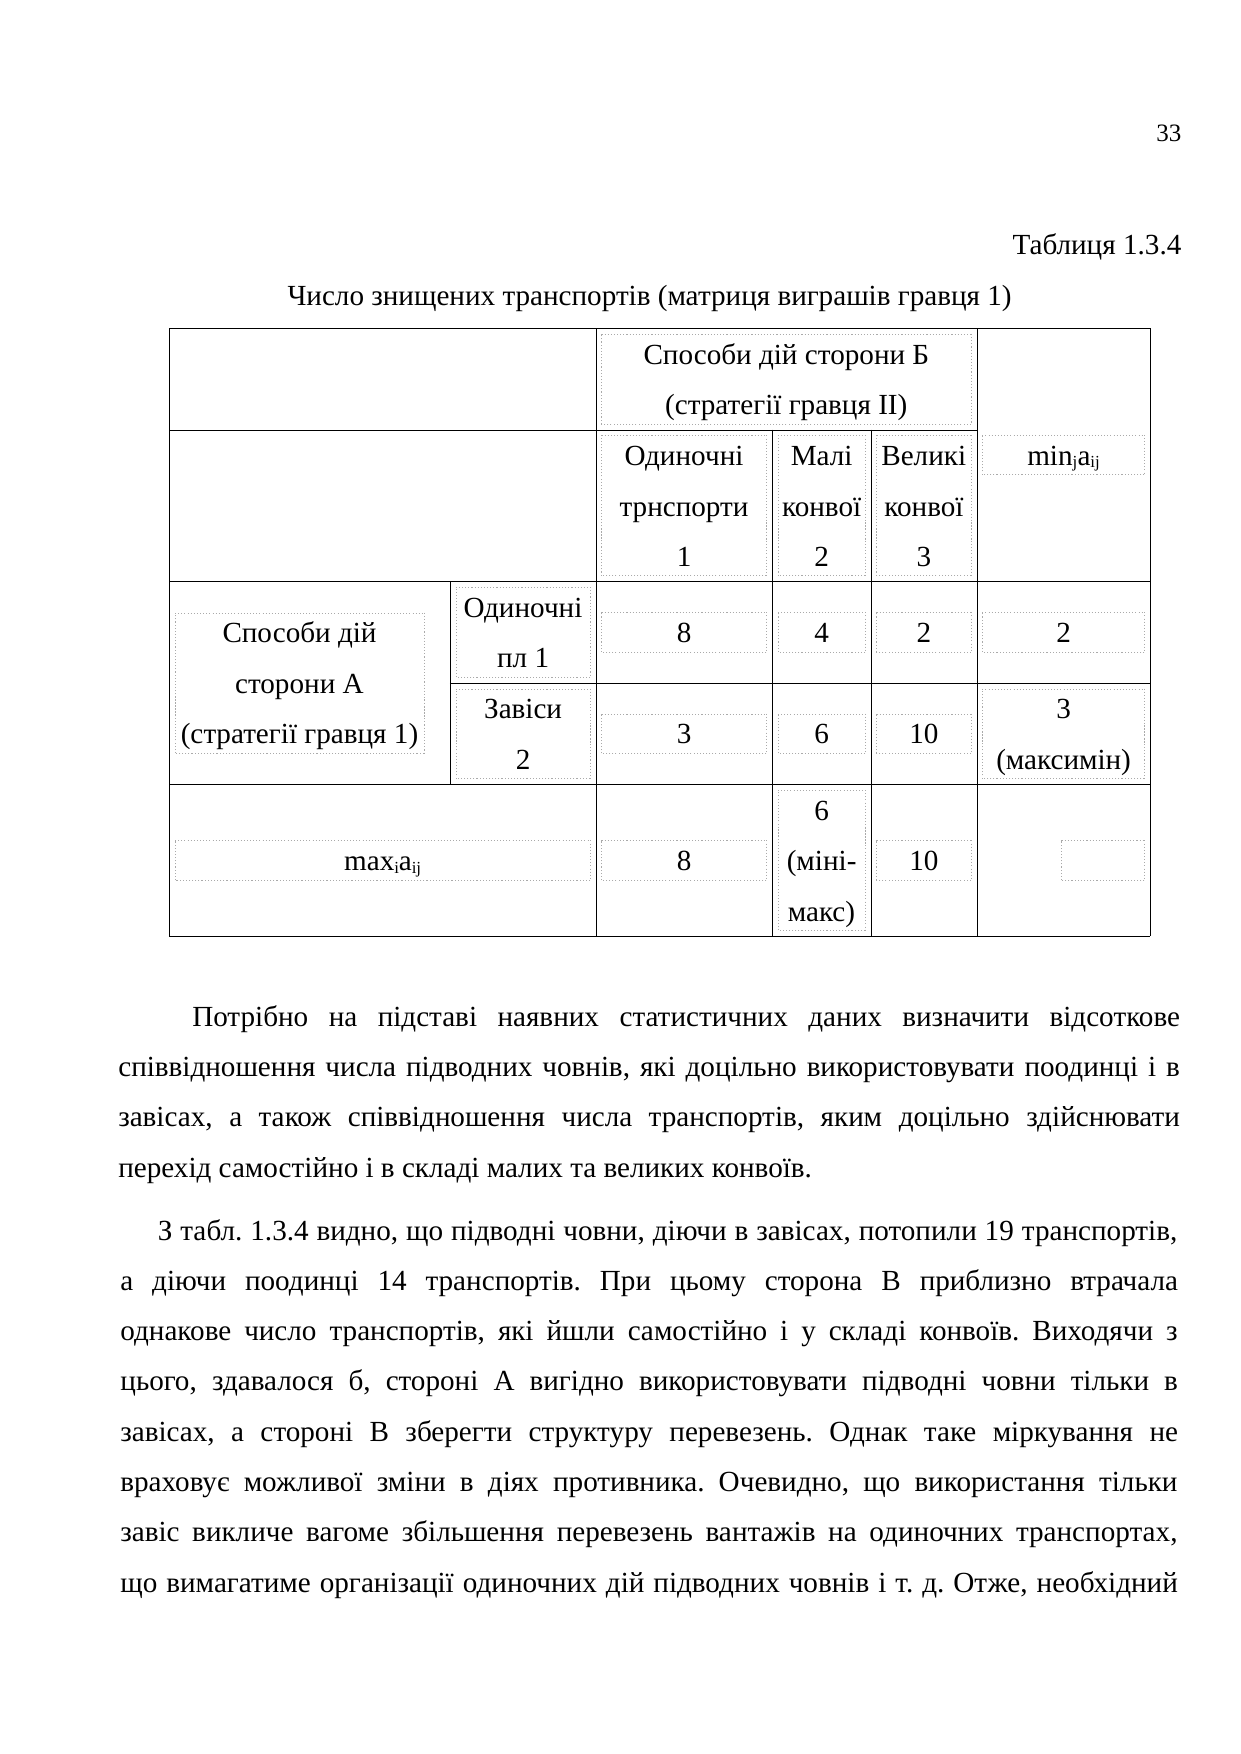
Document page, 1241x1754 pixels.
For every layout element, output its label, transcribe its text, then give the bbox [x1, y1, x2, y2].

table_cell 10 [872, 684, 977, 784]
text Потрібно на підставі наявних статистичних даних визначити відсоткове співвідношення числа підводних човнів, які доцільно використовувати поодинці і в завісах, а також співвідношення числа транспортів, яким доцільно здійснювати перехід самостійно і в складі малих та великих конвоїв. [118, 999, 1181, 1183]
table_cell 2 [978, 582, 1150, 683]
text Таблиця 1.3.4 [118, 227, 1181, 261]
table_cell Завіси 2 [451, 684, 596, 784]
table_cell 4 [773, 582, 871, 683]
table_cell 6 [773, 684, 871, 784]
table_cell [978, 785, 1150, 936]
table_header Способи дій сторони Б (стратегії гравця II) [597, 329, 977, 429]
table_cell 10 [872, 785, 977, 936]
table_cell Способи дій сторони А (стратегії гравця 1) [170, 582, 450, 784]
text З табл. 1.3.4 видно, що підводні човни, діючи в завісах, потопили 19 транспортів, а діючи поодинці 14 транспортів. При цьому сторона В приблизно втрачала однакове число транспортів, які йшли самостійно і у складі конвоїв. Виходячи з цього, здавалося б, стороні А вигідно використовувати підводні човни тільки в завісах, а стороні В зберегти структуру перевезень. Однак таке міркування не враховує можливої зміни в діях противника. Очевидно, що використання тільки завіс викличе вагоме збільшення перевезень вантажів на одиночних транспортах, що вимагатиме організації одиночних дій підводних човнів і т. д. Отже, необхідний [120, 1213, 1179, 1598]
table_cell 3 (максимін) [978, 684, 1150, 784]
table_header [170, 329, 596, 429]
table_cell [170, 431, 596, 581]
table_cell Одиночні пл 1 [451, 582, 596, 683]
table_cell 3 [597, 684, 772, 784]
table_cell Великі конвої 3 [872, 431, 977, 581]
table_header minjaij [978, 329, 1150, 581]
table_cell Одиночні трнспорти 1 [597, 431, 772, 581]
table_cell 8 [597, 582, 772, 683]
table_cell maxiaij [170, 785, 596, 936]
text Число знищених транспортів (матриця виграшів гравця 1) [118, 278, 1181, 311]
table_cell 6 (міні-макс) [773, 785, 871, 936]
table_cell Малі конвої 2 [773, 431, 871, 581]
table_cell 8 [597, 785, 772, 936]
table_cell 2 [872, 582, 977, 683]
